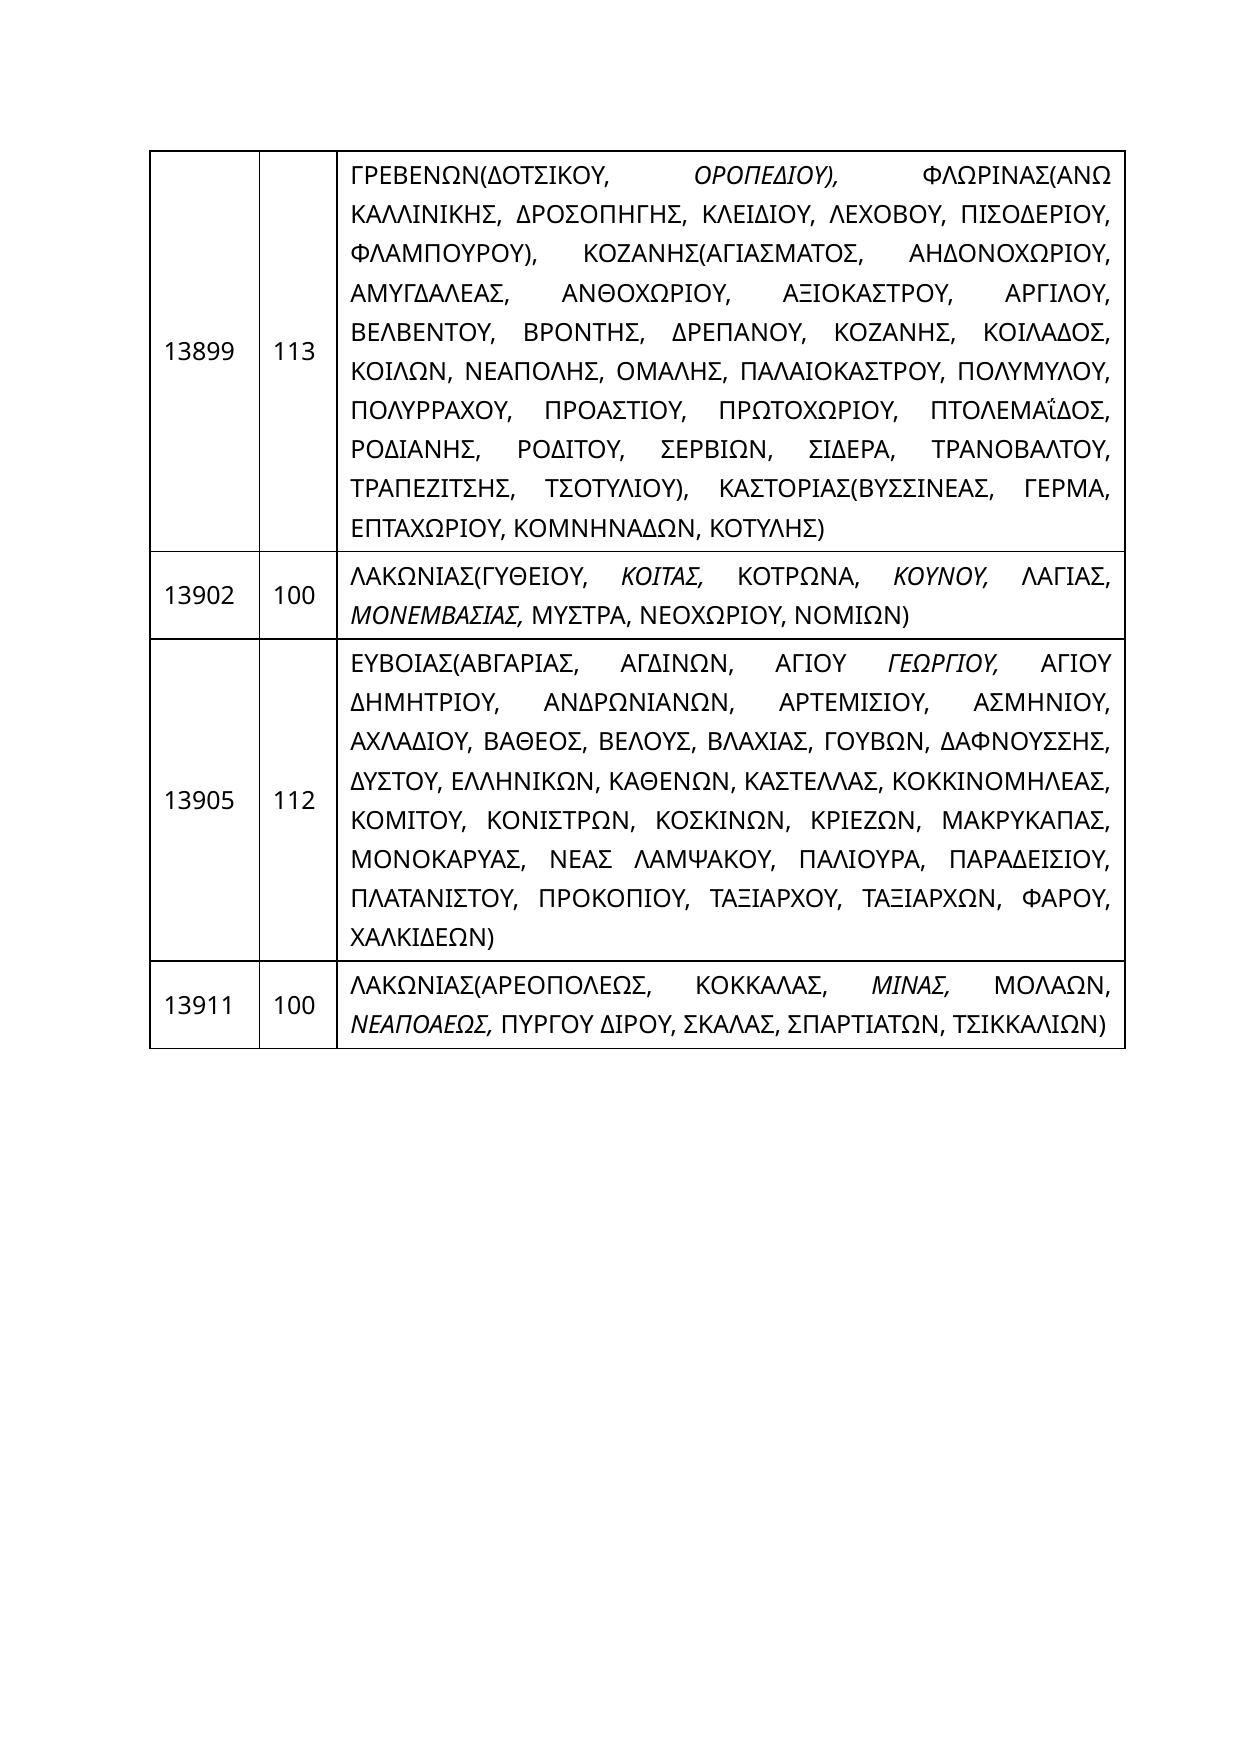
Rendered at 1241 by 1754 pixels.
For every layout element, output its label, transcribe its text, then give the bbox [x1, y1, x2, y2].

table_cell 113 [260, 152, 336, 551]
table_cell ΓΡΕΒΕΝΩΝ(ΔΟΤΣΙΚΟΥ, ΟΡΟΠΕΔΙΟΥ), ΦΛΩΡΙΝΑΣ(ΑΝΩ ΚΑΛΛΙΝΙΚΗΣ, ΔΡΟΣΟΠΗΓΗΣ, ΚΛΕΙΔΙΟΥ, ΛΕΧΟΒΟΥ, ΠΙΣΟΔΕΡΙΟΥ, ΦΛΑΜΠΟΥΡΟΥ), ΚΟΖΑΝΗΣ(ΑΓΙΑΣΜΑΤΟΣ, ΑΗΔΟΝΟΧΩΡΙΟΥ, ΑΜΥΓΔΑΛΕΑΣ, ΑΝΘΟΧΩΡΙΟΥ, ΑΞΙΟΚΑΣΤΡΟΥ, ΑΡΓΙΛΟΥ, ΒΕΛΒΕΝΤΟΥ, ΒΡΟΝΤΗΣ, ΔΡΕΠΑΝΟΥ, ΚΟΖΑΝΗΣ, ΚΟΙΛΑΔΟΣ, ΚΟΙΛΩΝ, ΝΕΑΠΟΛΗΣ, ΟΜΑΛΗΣ, ΠΑΛΑΙΟΚΑΣΤΡΟΥ, ΠΟΛΥΜΥΛΟΥ, ΠΟΛΥΡΡΑΧΟΥ, ΠΡΟΑΣΤΙΟΥ, ΠΡΩΤΟΧΩΡΙΟΥ, ΠΤΟΛΕΜΑΐΔΟΣ, ΡΟΔΙΑΝΗΣ, ΡΟΔΙΤΟΥ, ΣΕΡΒΙΩΝ, ΣΙΔΕΡΑ, ΤΡΑΝΟΒΑΛΤΟΥ, ΤΡΑΠΕΖΙΤΣΗΣ, ΤΣΟΤΥΛΙΟΥ), ΚΑΣΤΟΡΙΑΣ(ΒΥΣΣΙΝΕΑΣ, ΓΕΡΜΑ, ΕΠΤΑΧΩΡΙΟΥ, ΚΟΜΝΗΝΑΔΩΝ, ΚΟΤΥΛΗΣ) [338, 152, 1124, 551]
table_cell ΛΑΚΩΝΙΑΣ(ΑΡΕΟΠΟΛΕΩΣ, ΚΟΚΚΑΛΑΣ, ΜΙΝΑΣ, ΜΟΛΑΩΝ, ΝΕΑΠΟΑΕΩΣ, ΠΥΡΓΟΥ ΔΙΡΟΥ, ΣΚΑΛΑΣ, ΣΠΑΡΤΙΑΤΩΝ, ΤΣΙΚΚΑΛΙΩΝ) [338, 962, 1124, 1047]
table_cell 100 [260, 552, 336, 638]
table_cell 13911 [151, 962, 259, 1047]
table_cell 13905 [151, 640, 259, 960]
table_cell ΛΑΚΩΝΙΑΣ(ΓΥΘΕΙΟΥ, ΚΟΙΤΑΣ, ΚΟΤΡΩΝΑ, ΚΟΥΝΟΥ, ΛΑΓΙΑΣ, ΜΟΝΕΜΒΑΣΙΑΣ, ΜΥΣΤΡΑ, ΝΕΟΧΩΡΙΟΥ, ΝΟΜΙΩΝ) [338, 552, 1124, 638]
table_cell 112 [260, 640, 336, 960]
table_cell ΕΥΒΟΙΑΣ(ΑΒΓΑΡΙΑΣ, ΑΓΔΙΝΩΝ, ΑΓΙΟΥ ΓΕΩΡΓΙΟΥ, ΑΓΙΟΥ ΔΗΜΗΤΡΙΟΥ, ΑΝΔΡΩΝΙΑΝΩΝ, ΑΡΤΕΜΙΣΙΟΥ, ΑΣΜΗΝΙΟΥ, ΑΧΛΑΔΙΟΥ, ΒΑΘΕΟΣ, ΒΕΛΟΥΣ, ΒΛΑΧΙΑΣ, ΓΟΥΒΩΝ, ΔΑΦΝΟΥΣΣΗΣ, ΔΥΣΤΟΥ, ΕΛΛΗΝΙΚΩΝ, ΚΑΘΕΝΩΝ, ΚΑΣΤΕΛΛΑΣ, ΚΟΚΚΙΝΟΜΗΛΕΑΣ, ΚΟΜΙΤΟΥ, ΚΟΝΙΣΤΡΩΝ, ΚΟΣΚΙΝΩΝ, ΚΡΙΕΖΩΝ, ΜΑΚΡΥΚΑΠΑΣ, ΜΟΝΟΚΑΡΥΑΣ, ΝΕΑΣ ΛΑΜΨΑΚΟΥ, ΠΑΛΙΟΥΡΑ, ΠΑΡΑΔΕΙΣΙΟΥ, ΠΛΑΤΑΝΙΣΤΟΥ, ΠΡΟΚΟΠΙΟΥ, ΤΑΞΙΑΡΧΟΥ, ΤΑΞΙΑΡΧΩΝ, ΦΑΡΟΥ, ΧΑΛΚΙΔΕΩΝ) [338, 640, 1124, 960]
table_cell 100 [260, 962, 336, 1047]
table_cell 13899 [151, 152, 259, 551]
table_cell 13902 [151, 552, 259, 638]
